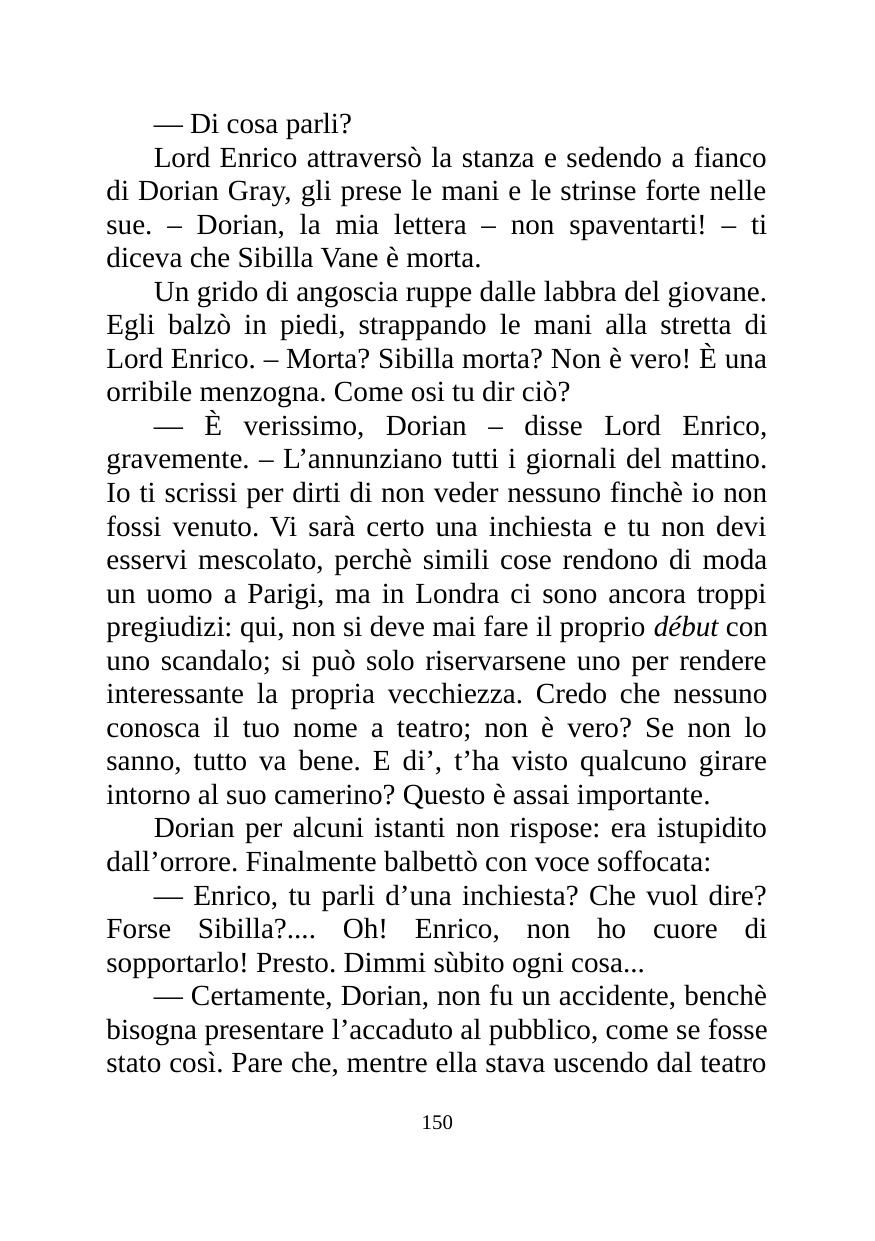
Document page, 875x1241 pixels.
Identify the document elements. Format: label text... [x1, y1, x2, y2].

text — Certamente, Dorian, non fu un accidente, benchè bisogna presentare l’accaduto al pubblico, come se fosse stato così. Pare che, mentre ella stava uscendo dal teatro [106, 978, 768, 1079]
text Dorian per alcuni istanti non rispose: era istupidito dall’orrore. Finalmente balbettò con voce soffocata: [106, 811, 768, 878]
text Lord Enrico attraversò la stanza e sedendo a fianco di Dorian Gray, gli prese le mani e le strinse forte nelle sue. – Dorian, la mia lettera – non spaventarti! – ti diceva che Sibilla Vane è morta. [106, 140, 768, 274]
text — Enrico, tu parli d’una inchiesta? Che vuol dire? Forse Sibilla?.... Oh! Enrico, non ho cuore di sopportarlo! Presto. Dimmi sùbito ogni cosa... [106, 878, 768, 978]
text Un grido di angoscia ruppe dalle labbra del giovane. Egli balzò in piedi, strappando le mani alla stretta di Lord Enrico. – Morta? Sibilla morta? Non è vero! È una orribile menzogna. Come osi tu dir ciò? [106, 274, 768, 408]
text — È verissimo, Dorian – disse Lord Enrico, gravemente. – L’annunziano tutti i giornali del mattino. Io ti scrissi per dirti di non veder nessuno finchè io non fossi venuto. Vi sarà certo una inchiesta e tu non devi esservi mescolato, perchè simili cose rendono di moda un uomo a Parigi, ma in Londra ci sono ancora troppi pregiudizi: qui, non si deve mai fare il proprio début con uno scandalo; si può solo riservarsene uno per rendere interessante la propria vecchiezza. Credo che nessuno conosca il tuo nome a teatro; non è vero? Se non lo sanno, tutto va bene. E di’, t’ha visto qualcuno girare intorno al suo camerino? Questo è assai importante. [106, 408, 768, 811]
text — Di cosa parli? [106, 106, 768, 140]
